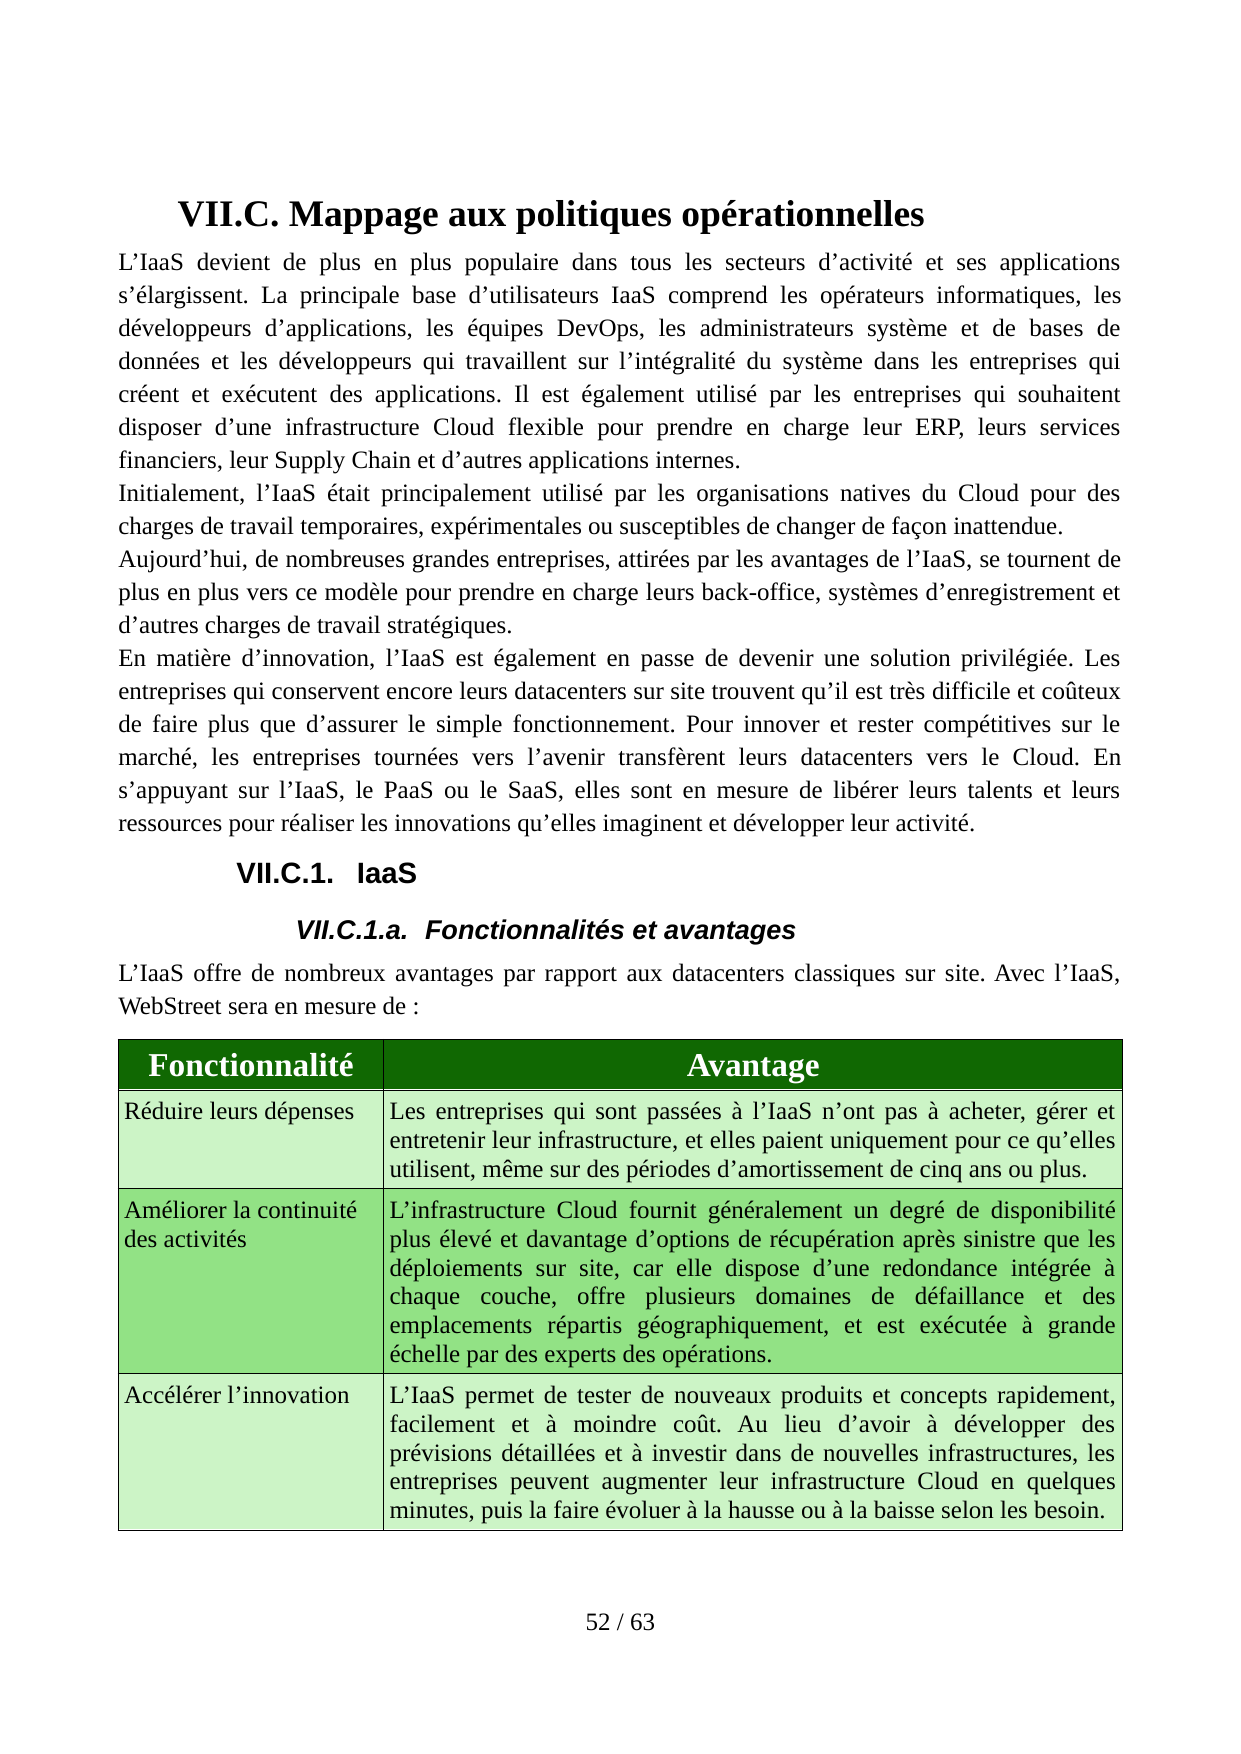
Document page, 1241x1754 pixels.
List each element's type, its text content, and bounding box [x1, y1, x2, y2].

text L’IaaS devient de plus en plus populaire dans tous les secteurs d’activité et ses applications s’élargissent. La principale base d’utilisateurs IaaS comprend les opérateurs informatiques, les développeurs d’applications, les équipes DevOps, les administrateurs système et de bases de données et les développeurs qui travaillent sur l’intégralité du système dans les entreprises qui créent et exécutent des applications. Il est également utilisé par les entreprises qui souhaitent disposer d’une infrastructure Cloud flexible pour prendre en charge leur ERP, leurs services financiers, leur Supply Chain et d’autres applications internes. [118, 247, 1122, 473]
table_cell L’infrastructure Cloud fournit généralement un degré de disponibilité plus élevé et davantage d’options de récupération après sinistre que les déploiements sur site, car elle dispose d’une redondance intégrée à chaque couche, offre plusieurs domaines de défaillance et des emplacements répartis géographiquement, et est exécutée à grande échelle par des experts des opérations. [384, 1189, 1122, 1373]
text L’IaaS offre de nombreux avantages par rapport aux datacenters classiques sur site. Avec l’IaaS, WebStreet sera en mesure de : [118, 958, 1122, 1020]
table_cell Réduire leurs dépenses [119, 1091, 383, 1188]
subtitle IaaS [118, 856, 1122, 889]
table_header Avantage [384, 1040, 1122, 1089]
table_cell Accélérer l’innovation [119, 1374, 383, 1529]
table_cell Améliorer la continuité des activités [119, 1189, 383, 1373]
text En matière d’innovation, l’IaaS est également en passe de devenir une solution privilégiée. Les entreprises qui conservent encore leurs datacenters sur site trouvent qu’il est très difficile et coûteux de faire plus que d’assurer le simple fonctionnement. Pour innover et rester compétitives sur le marché, les entreprises tournées vers l’avenir transfèrent leurs datacenters vers le Cloud. En s’appuyant sur l’IaaS, le PaaS ou le SaaS, elles sont en mesure de libérer leurs talents et leurs ressources pour réaliser les innovations qu’elles imaginent et développer leur activité. [118, 643, 1122, 837]
table_header Fonctionnalité [119, 1040, 383, 1089]
subtitle Mappage aux politiques opérationnelles [118, 191, 1122, 234]
table_cell L’IaaS permet de tester de nouveaux produits et concepts rapidement, facilement et à moindre coût. Au lieu d’avoir à développer des prévisions détaillées et à investir dans de nouvelles infrastructures, les entreprises peuvent augmenter leur infrastructure Cloud en quelques minutes, puis la faire évoluer à la hausse ou à la baisse selon les besoin. [384, 1374, 1122, 1529]
subtitle Fonctionnalités et avantages [118, 914, 1122, 946]
text Initialement, l’IaaS était principalement utilisé par les organisations natives du Cloud pour des charges de travail temporaires, expérimentales ou susceptibles de changer de façon inattendue. [118, 478, 1122, 539]
table_cell Les entreprises qui sont passées à l’IaaS n’ont pas à acheter, gérer et entretenir leur infrastructure, et elles paient uniquement pour ce qu’elles utilisent, même sur des périodes d’amortissement de cinq ans ou plus. [384, 1091, 1122, 1188]
text Aujourd’hui, de nombreuses grandes entreprises, attirées par les avantages de l’IaaS, se tournent de plus en plus vers ce modèle pour prendre en charge leurs back-office, systèmes d’enregistrement et d’autres charges de travail stratégiques. [118, 544, 1122, 639]
